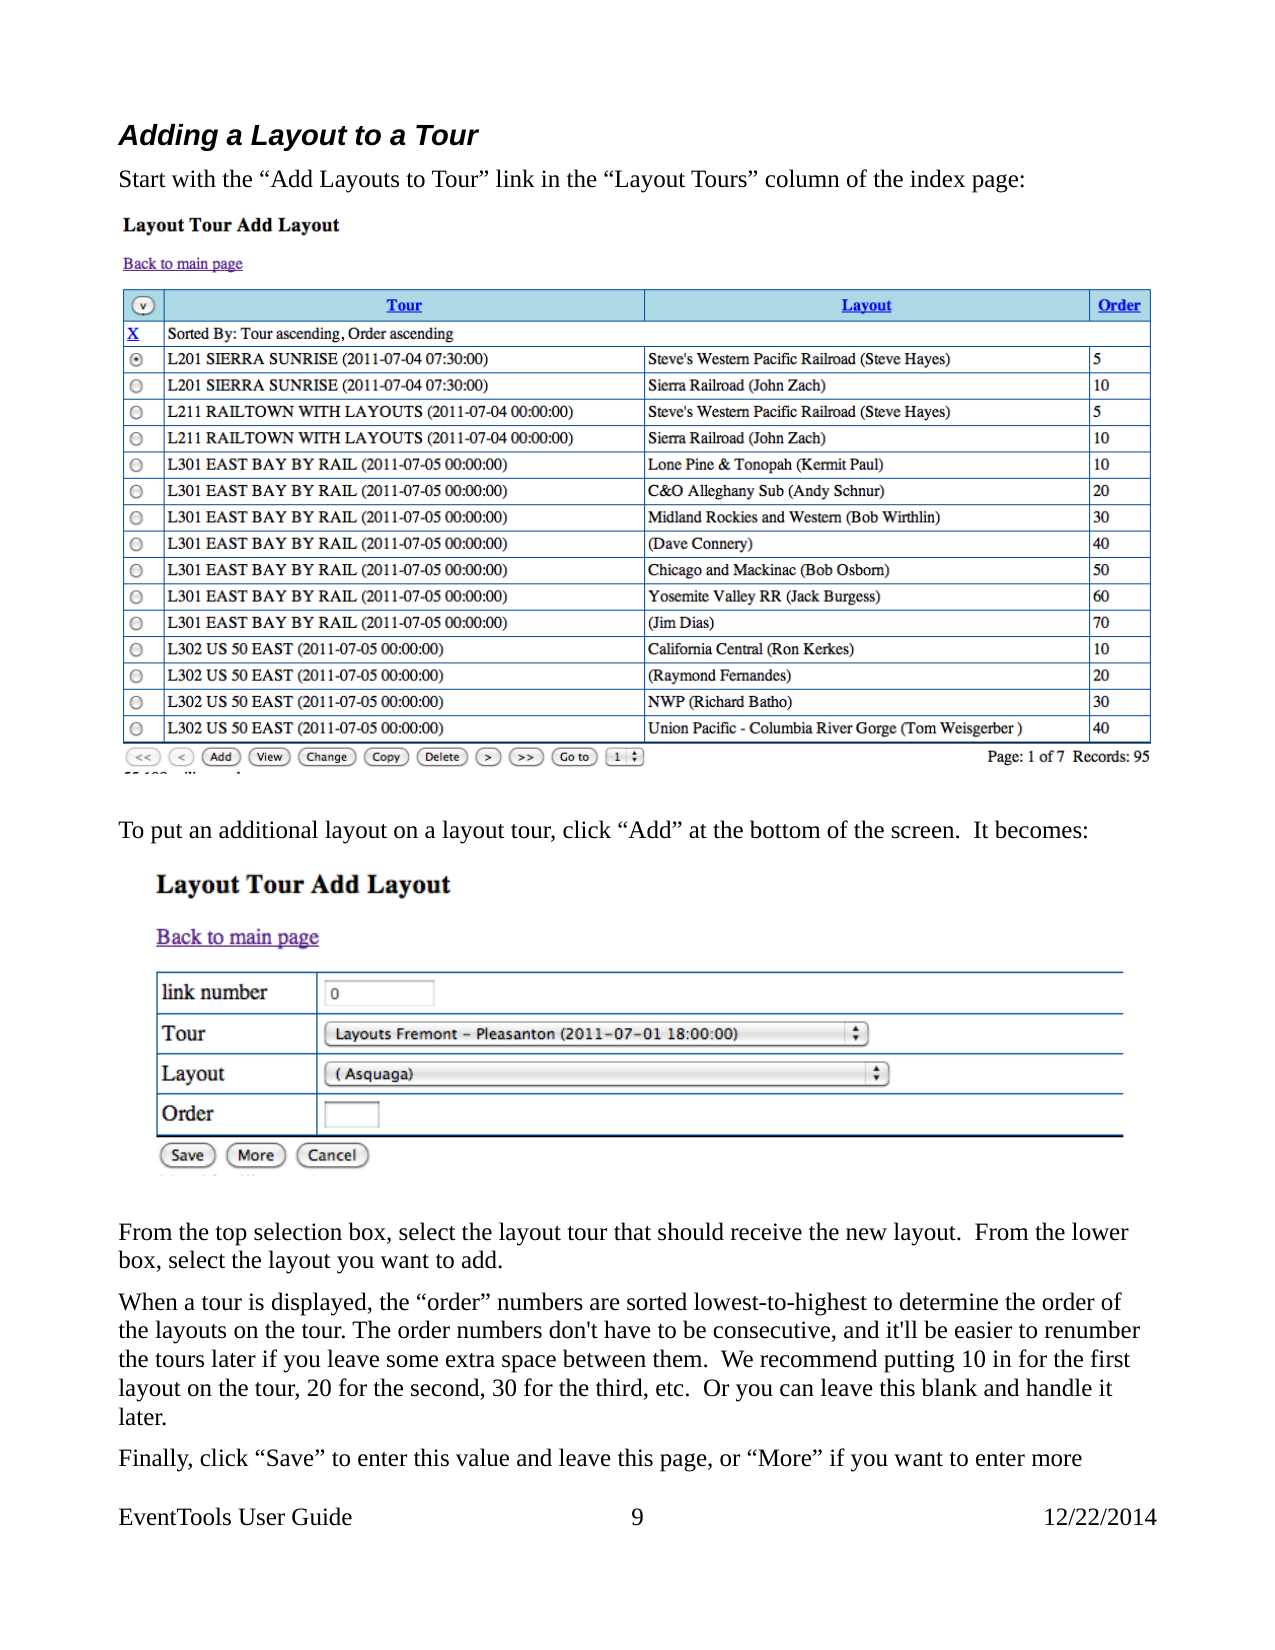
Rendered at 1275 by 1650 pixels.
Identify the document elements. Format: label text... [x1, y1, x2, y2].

text When a tour is displayed, the “order” numbers are sorted lowest-to-highest to determine the order of the layouts on the tour. The order numbers don't have to be consecutive, and it'll be easier to renumber the tours later if you leave some extra space between them. We recommend putting 10 in for the first layout on the tour, 20 for the second, 30 for the third, etc. Or you can leave this blank and handle it later. [118, 1287, 1157, 1431]
text Start with the “Add Layouts to Tour” link in the “Layout Tours” column of the index page: [118, 164, 1157, 193]
picture [118, 205, 1157, 774]
subtitle Adding a Layout to a Tour [118, 118, 1157, 152]
text From the top selection box, select the layout tour that should receive the new layout. From the lower box, select the layout you want to add. [118, 1217, 1157, 1274]
text To put an additional layout on a layout tour, click “Add” at the bottom of the screen. It becomes: [118, 815, 1157, 844]
text Finally, click “Save” to enter this value and leave this page, or “More” if you want to enter more [118, 1443, 1157, 1472]
picture [151, 856, 1124, 1176]
